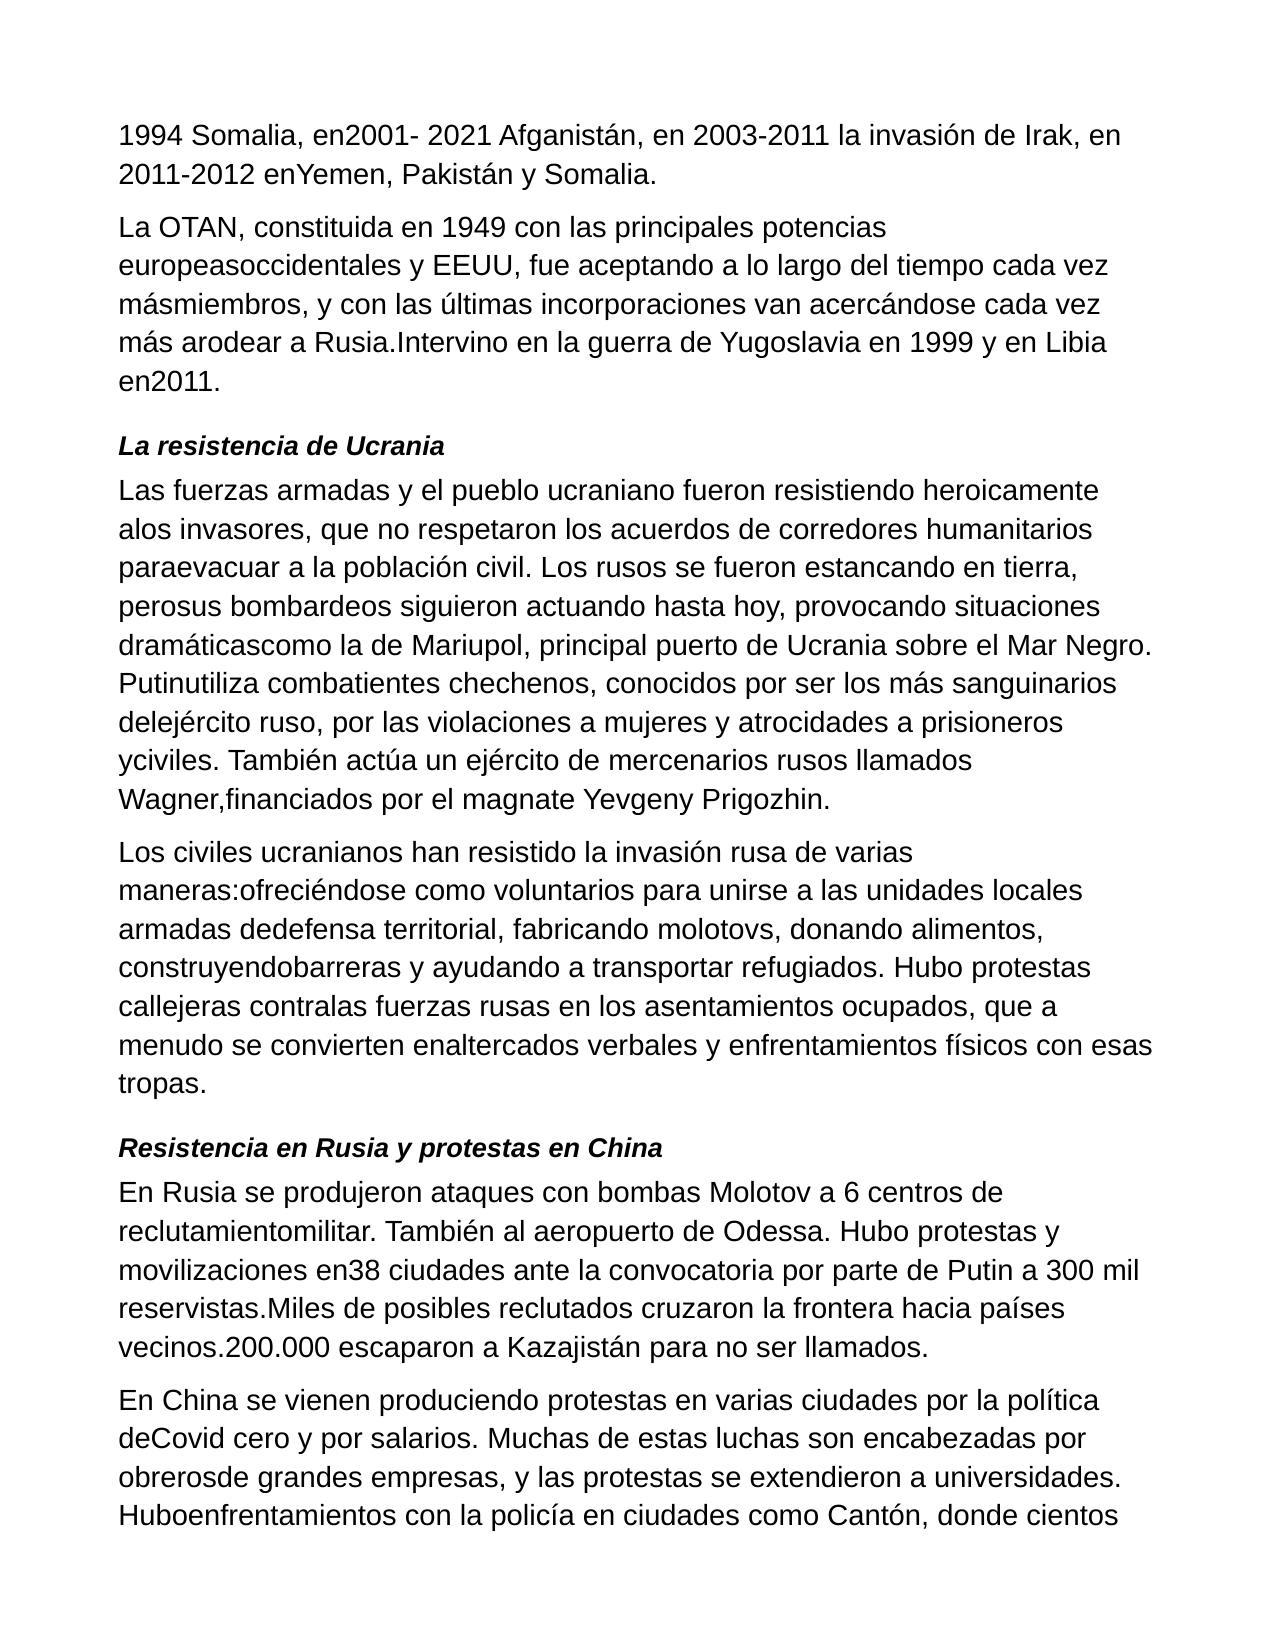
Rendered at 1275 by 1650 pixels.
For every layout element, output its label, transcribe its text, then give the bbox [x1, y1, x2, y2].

text Los civiles ucranianos han resistido la invasión rusa de varias maneras:ofreciéndose como voluntarios para unirse a las unidades locales armadas dedefensa territorial, fabricando molotovs, donando alimentos, construyendobarreras y ayudando a transportar refugiados. Hubo protestas callejeras contralas fuerzas rusas en los asentamientos ocupados, que a menudo se convierten enaltercados verbales y enfrentamientos físicos con esas tropas. [118, 835, 1157, 1099]
text 1994 Somalia, en2001- 2021 Afganistán, en 2003-2011 la invasión de Irak, en 2011-2012 enYemen, Pakistán y Somalia. [118, 118, 1157, 190]
text Las fuerzas armadas y el pueblo ucraniano fueron resistiendo heroicamente alos invasores, que no respetaron los acuerdos de corredores humanitarios paraevacuar a la población civil. Los rusos se fueron estancando en tierra, perosus bombardeos siguieron actuando hasta hoy, provocando situaciones dramáticascomo la de Mariupol, principal puerto de Ucrania sobre el Mar Negro. Putinutiliza combatientes chechenos, conocidos por ser los más sanguinarios delejército ruso, por las violaciones a mujeres y atrocidades a prisioneros yciviles. También actúa un ejército de mercenarios rusos llamados Wagner,financiados por el magnate Yevgeny Prigozhin. [118, 473, 1157, 815]
subtitle La resistencia de Ucrania [118, 429, 1157, 461]
text La OTAN, constituida en 1949 con las principales potencias europeasoccidentales y EEUU, fue aceptando a lo largo del tiempo cada vez másmiembros, y con las últimas incorporaciones van acercándose cada vez más arodear a Rusia.Intervino en la guerra de Yugoslavia en 1999 y en Libia en2011. [118, 210, 1157, 397]
subtitle Resistencia en Rusia y protestas en China [118, 1132, 1157, 1163]
text En China se vienen produciendo protestas en varias ciudades por la política deCovid cero y por salarios. Muchas de estas luchas son encabezadas por obrerosde grandes empresas, y las protestas se extendieron a universidades. Huboenfrentamientos con la policía en ciudades como Cantón, donde cientos [118, 1383, 1157, 1532]
text En Rusia se produjeron ataques con bombas Molotov a 6 centros de reclutamientomilitar. También al aeropuerto de Odessa. Hubo protestas y movilizaciones en38 ciudades ante la convocatoria por parte de Putin a 300 mil reservistas.Miles de posibles reclutados cruzaron la frontera hacia países vecinos.200.000 escaparon a Kazajistán para no ser llamados. [118, 1175, 1157, 1363]
